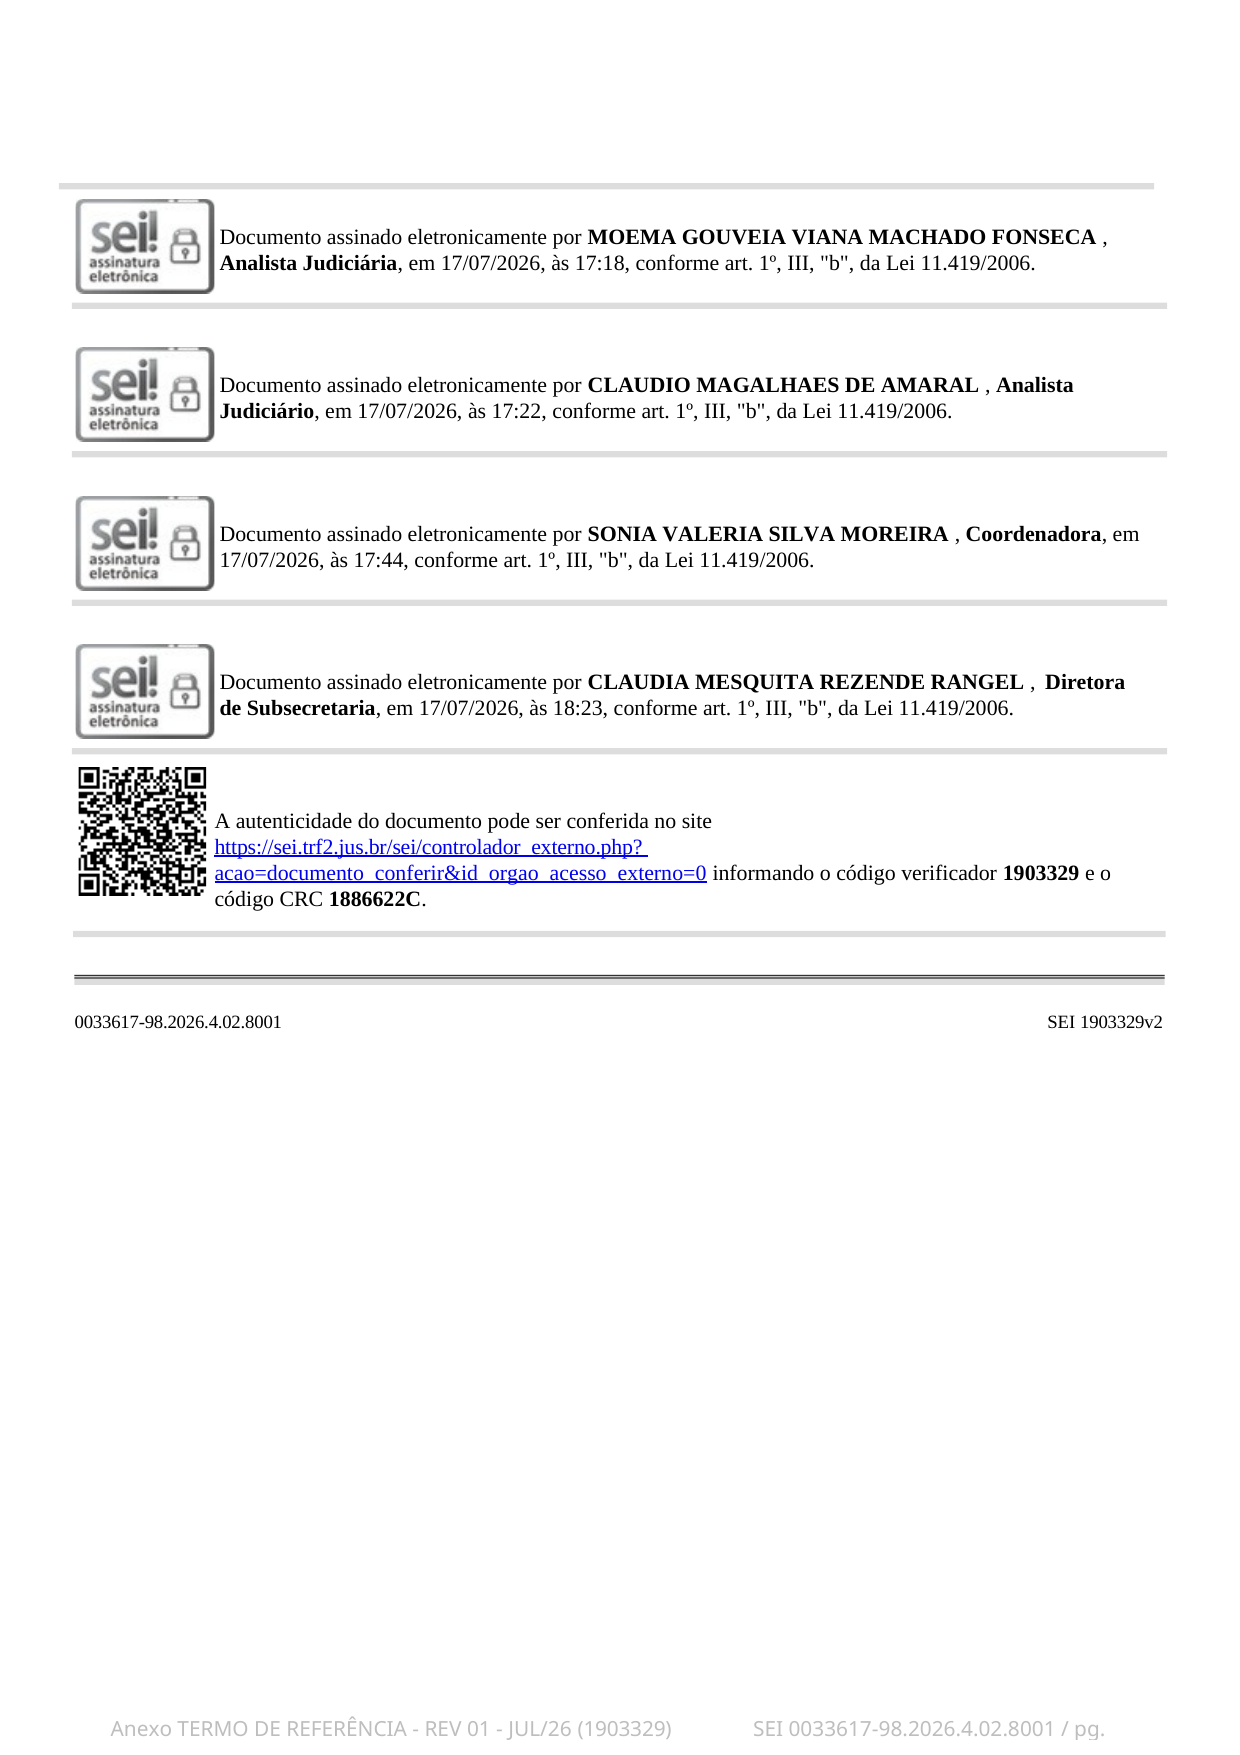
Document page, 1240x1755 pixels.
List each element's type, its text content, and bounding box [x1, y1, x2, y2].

text A autenticidade do documento pode ser conferida no site https://sei.trf2.jus.br/sei/controlador_externo.php? acao=documento_conferir&id_orgao_acesso_externo=0 informando o código verificador 1903329 e o código CRC 1886622C. [214, 808, 1134, 911]
text Documento assinado eletronicamente por CLAUDIA MESQUITA REZENDE RANGEL , Diretora de Subsecretaria, em 17/07/2026, às 18:23, conforme art. 1º, III, "b", da Lei 11.419/2006. [219, 669, 1134, 720]
text Documento assinado eletronicamente por MOEMA GOUVEIA VIANA MACHADO FONSECA , Analista Judiciária, em 17/07/2026, às 17:18, conforme art. 1º, III, "b", da Lei 11.419/2006. [219, 224, 1181, 275]
text Documento assinado eletronicamente por CLAUDIO MAGALHAES DE AMARAL , Analista Judiciário, em 17/07/2026, às 17:22, conforme art. 1º, III, "b", da Lei 11.419/2006. [219, 372, 1162, 423]
text Documento assinado eletronicamente por SONIA VALERIA SILVA MOREIRA , Coordenadora, em 17/07/2026, às 17:44, conforme art. 1º, III, "b", da Lei 11.419/2006. [219, 521, 1181, 572]
text 0033617-98.2026.4.02.8001 SEI 1903329v2 [74, 1011, 1181, 1033]
